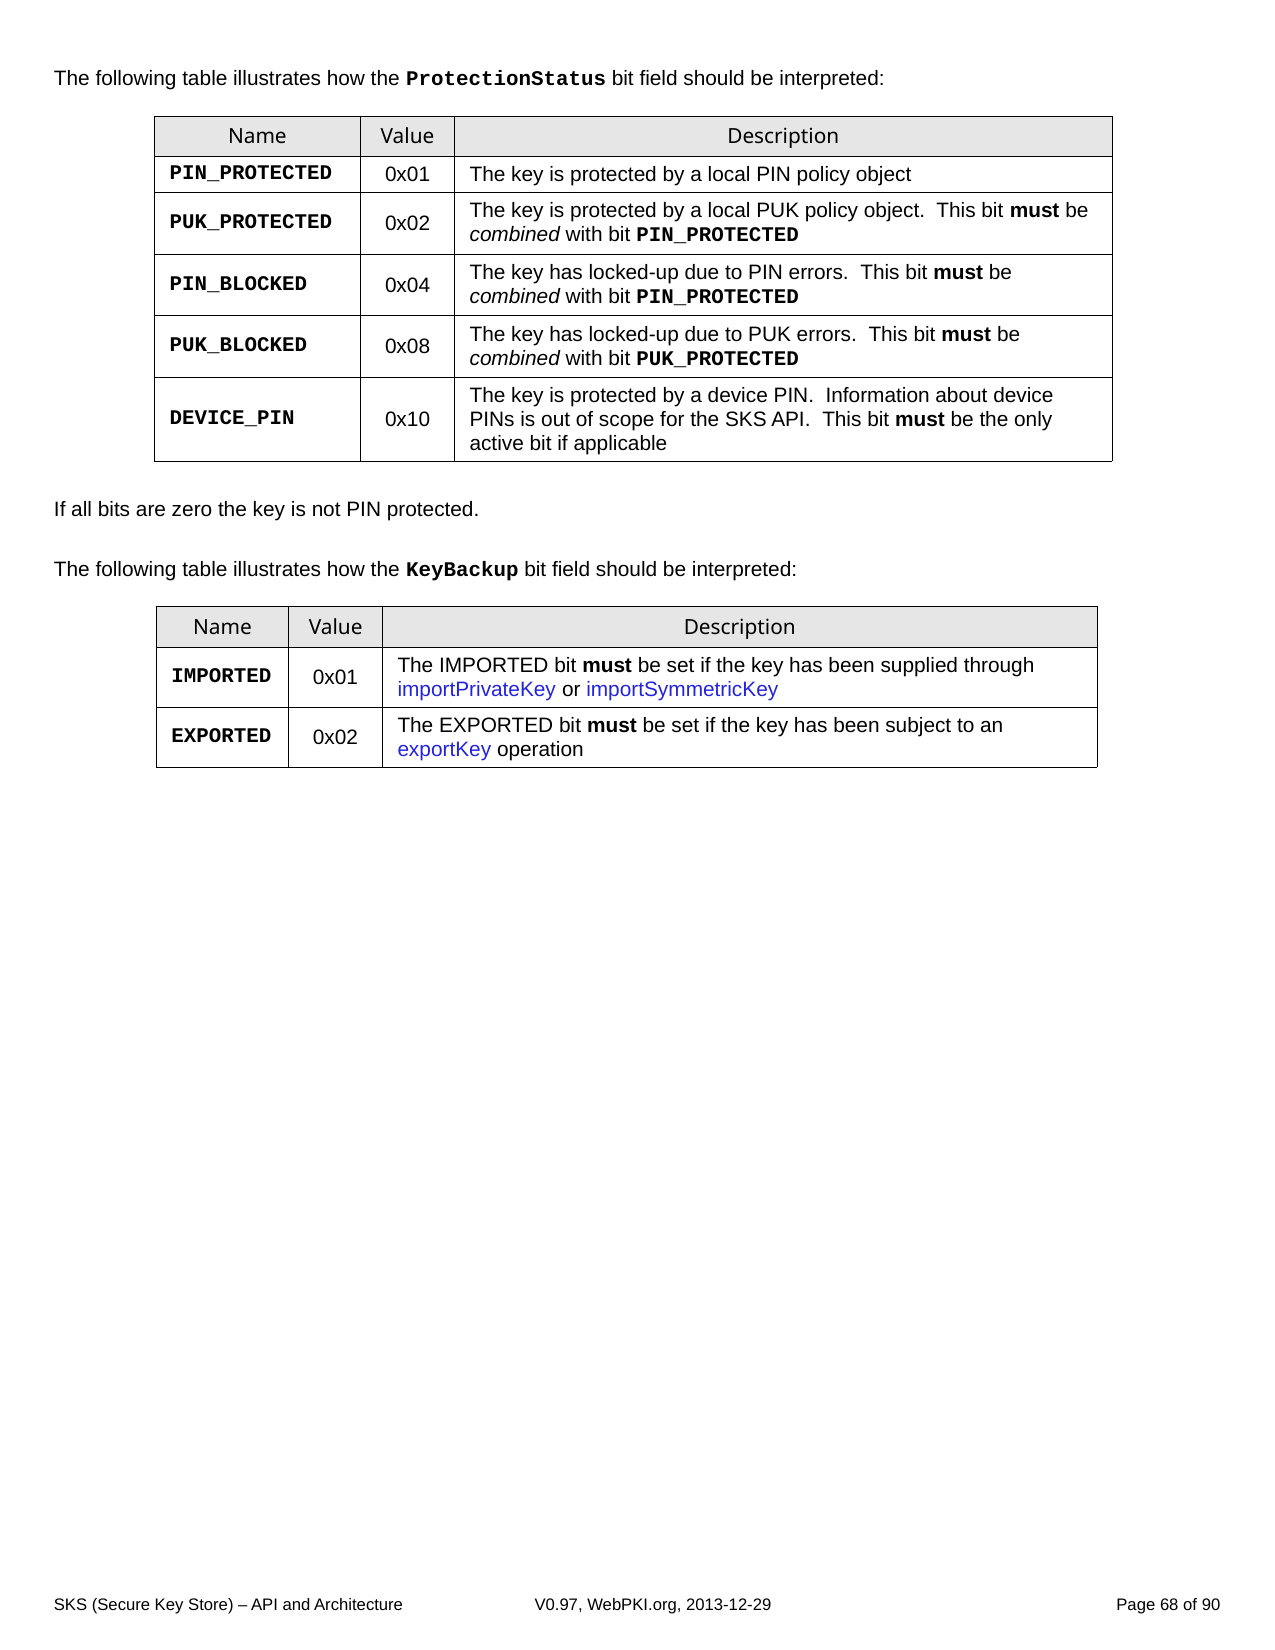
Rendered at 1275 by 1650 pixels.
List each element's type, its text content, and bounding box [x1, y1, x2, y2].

text The following table illustrates how the KeyBackup bit field should be interpreted: [54, 533, 1221, 606]
table_header Description [455, 117, 1112, 156]
table_cell The key is protected by a local PUK policy object. This bit must be combined with bit PIN_PROTECTED [455, 193, 1112, 254]
text If all bits are zero the key is not PIN protected. [54, 497, 1221, 521]
table_cell EXPORTED [157, 708, 288, 767]
text The following table illustrates how the ProtectionStatus bit field should be interpreted: [54, 66, 1221, 116]
table_cell 0x01 [289, 648, 382, 707]
table_cell PUK_BLOCKED [155, 316, 360, 377]
table_header Name [157, 607, 288, 647]
table_cell 0x08 [361, 316, 454, 377]
table_cell The IMPORTED bit must be set if the key has been supplied through importPrivateKey or importSymmetricKey [383, 648, 1097, 707]
table_header Value [361, 117, 454, 156]
table_cell The key has locked-up due to PUK errors. This bit must be combined with bit PUK_PROTECTED [455, 316, 1112, 377]
table_cell 0x10 [361, 378, 454, 461]
table_cell The key has locked-up due to PIN errors. This bit must be combined with bit PIN_PROTECTED [455, 255, 1112, 315]
table_cell PIN_PROTECTED [155, 157, 360, 192]
table_cell PUK_PROTECTED [155, 193, 360, 254]
table_cell The key is protected by a device PIN. Information about device PINs is out of scope for the SKS API. This bit must be the only active bit if applicable [455, 378, 1112, 461]
table_cell 0x02 [289, 708, 382, 767]
table_cell 0x02 [361, 193, 454, 254]
table_header Description [383, 607, 1097, 647]
table_header Name [155, 117, 360, 156]
table_cell 0x04 [361, 255, 454, 315]
table_cell The EXPORTED bit must be set if the key has been subject to an exportKey operation [383, 708, 1097, 767]
table_header Value [289, 607, 382, 647]
table_cell 0x01 [361, 157, 454, 192]
table_cell DEVICE_PIN [155, 378, 360, 461]
table_cell PIN_BLOCKED [155, 255, 360, 315]
table_cell IMPORTED [157, 648, 288, 707]
table_cell The key is protected by a local PIN policy object [455, 157, 1112, 192]
